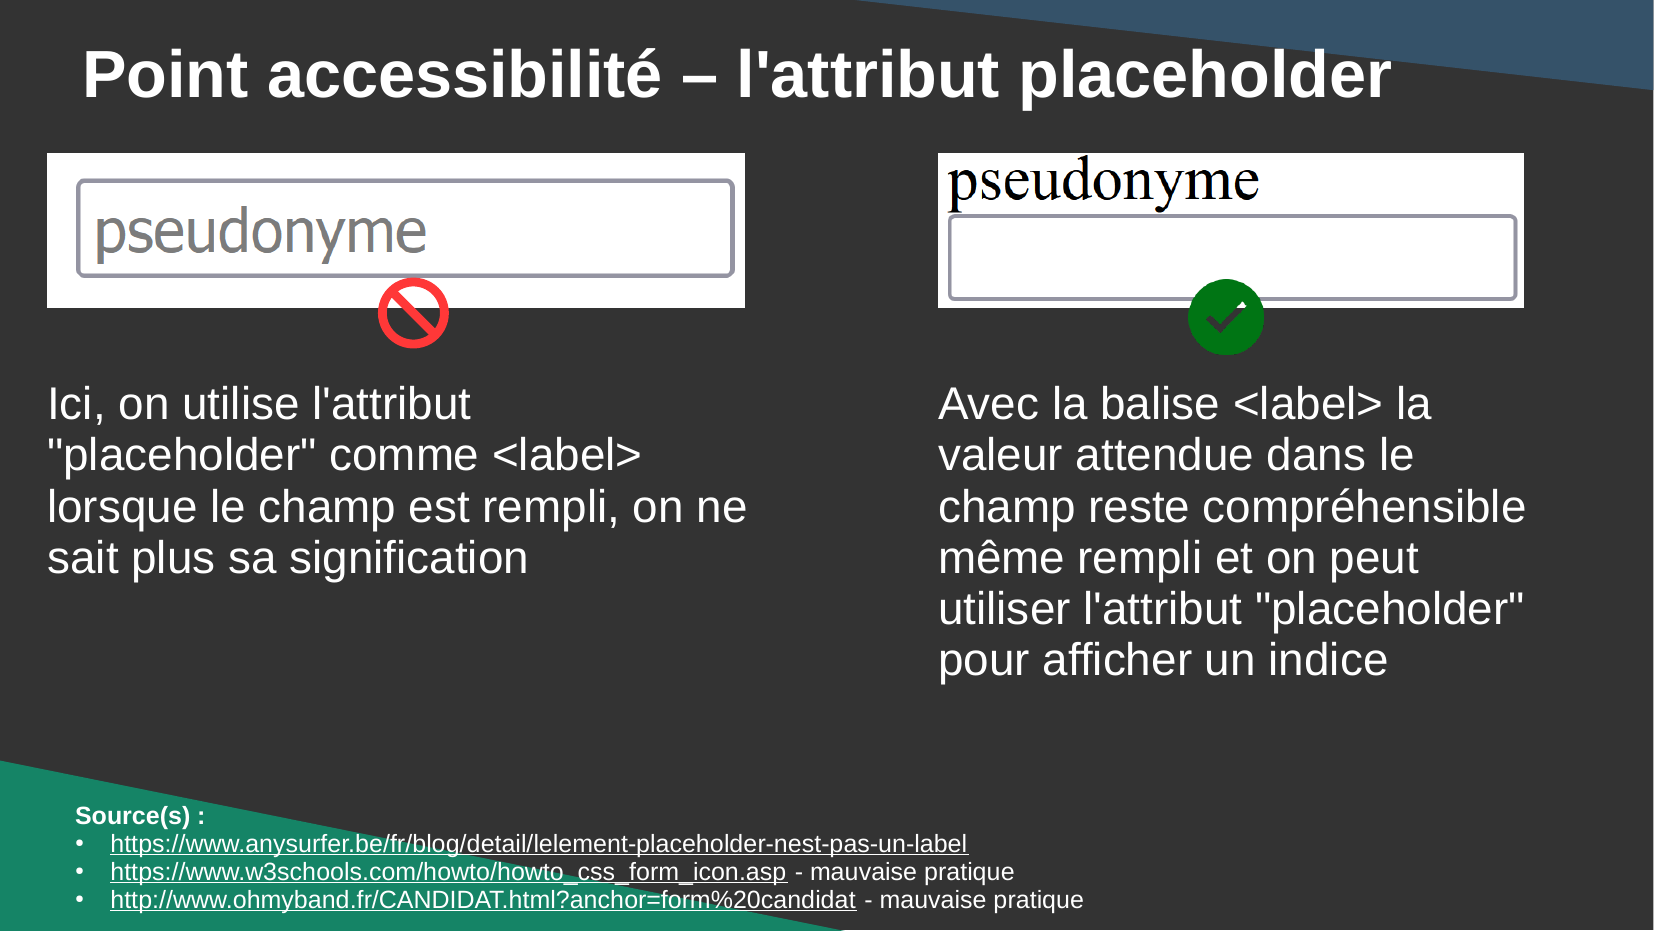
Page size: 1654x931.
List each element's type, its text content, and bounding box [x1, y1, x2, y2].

text_box [0, 760, 166, 931]
picture [47, 153, 745, 308]
text_box Source(s) : https://www.anysurfer.be/fr/blog/detail/lelement-placeholder-nest-pas-un-label https://www.w3schools.com/howto/howto_css_form_icon.asp - mauvaise pratique http://www.ohmyband.fr/CANDIDAT.html?anchor=form%20candidat - mauvaise pratique [60, 794, 1546, 931]
text_box [377, 277, 449, 349]
picture [399, 287, 439, 308]
title Avec la balise <label> la valeur attendue dans le champ reste compréhensible même rempli et on peut utiliser l'attribut "placeholder" pour afficher un indice [938, 378, 1536, 686]
picture [938, 153, 1524, 355]
picture [388, 299, 401, 308]
title Point accessibilité – l'attribut placeholder [82, 37, 1571, 122]
title Ici, on utilise l'attribut "placeholder" comme <label> lorsque le champ est rempli, on ne sait plus sa signification [47, 377, 751, 584]
text_box [854, 0, 1654, 91]
